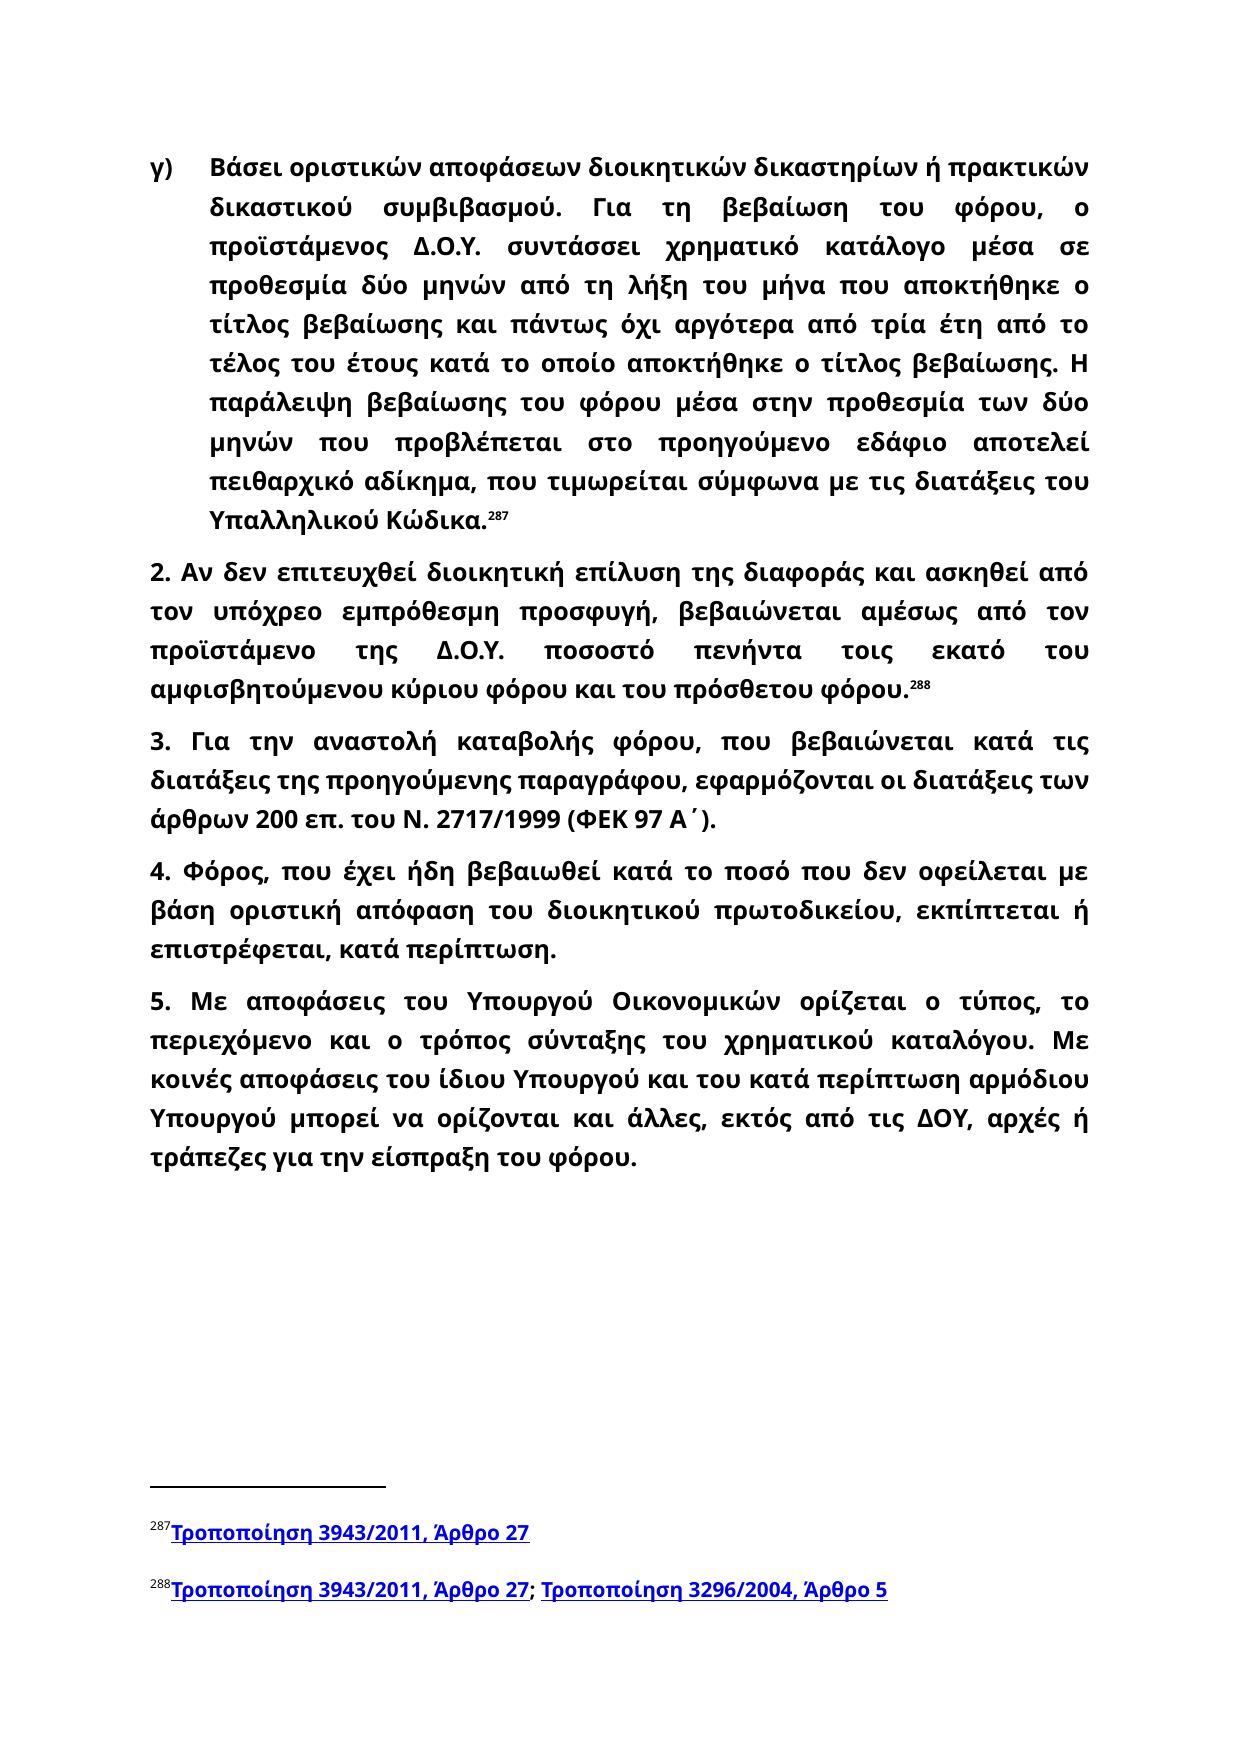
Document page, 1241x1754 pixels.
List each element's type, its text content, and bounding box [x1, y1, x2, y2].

text 3. Για την αναστολή καταβολής φόρου, που βεβαιώνεται κατά τις διατάξεις της προηγούμενης παραγράφου, εφαρμόζονται οι διατάξεις των άρθρων 200 επ. του Ν. 2717/1999 (ΦΕΚ 97 Α΄). [150, 723, 1090, 836]
text 4. Φόρος, που έχει ήδη βεβαιωθεί κατά το ποσό που δεν οφείλεται με βάση οριστική απόφαση του διοικητικού πρωτοδικείου, εκπίπτεται ή επιστρέφεται, κατά περίπτωση. [150, 853, 1090, 966]
text Τροποποίηση 3943/2011, Άρθρο 27; Τροποποίηση 3296/2004, Άρθρο 5 [150, 1576, 1090, 1604]
text Τροποποίηση 3943/2011, Άρθρο 27 [150, 1518, 1090, 1546]
text 5. Με αποφάσεις του Υπουργού Οικονομικών ορίζεται ο τύπος, το περιεχόμενο και ο τρόπος σύνταξης του χρηματικού καταλόγου. Με κοινές αποφάσεις του ίδιου Υπουργού και του κατά περίπτωση αρμόδιου Υπουργού μπορεί να ορίζονται και άλλες, εκτός από τις ΔΟΥ, αρχές ή τράπεζες για την είσπραξη του φόρου. [150, 983, 1090, 1174]
list γ) Βάσει οριστικών αποφάσεων διοικητικών δικαστηρίων ή πρακτικών δικαστικού συμβιβασμού. Για τη βεβαίωση του φόρου, ο προϊστάμενος Δ.Ο.Υ. συντάσσει χρηματικό κατάλογο μέσα σε προθεσμία δύο μηνών από τη λήξη του μήνα που αποκτήθηκε ο τίτλος βεβαίωσης και πάντως όχι αργότερα από τρία έτη από το τέλος του έτους κατά το οποίο αποκτήθηκε ο τίτλος βεβαίωσης. Η παράλειψη βεβαίωσης του φόρου μέσα στην προθεσμία των δύο μηνών που προβλέπεται στο προηγούμενο εδάφιο αποτελεί πειθαρχικό αδίκημα, που τιμωρείται σύμφωνα με τις διατάξεις του Υπαλληλικού Κώδικα. [150, 150, 1090, 537]
text 2. Αν δεν επιτευχθεί διοικητική επίλυση της διαφοράς και ασκηθεί από τον υπόχρεο εμπρόθεσμη προσφυγή, βεβαιώνεται αμέσως από τον προϊστάμενο της Δ.Ο.Υ. ποσοστό πενήντα τοις εκατό του αμφισβητούμενου κύριου φόρου και του πρόσθετου φόρου. [150, 554, 1090, 706]
